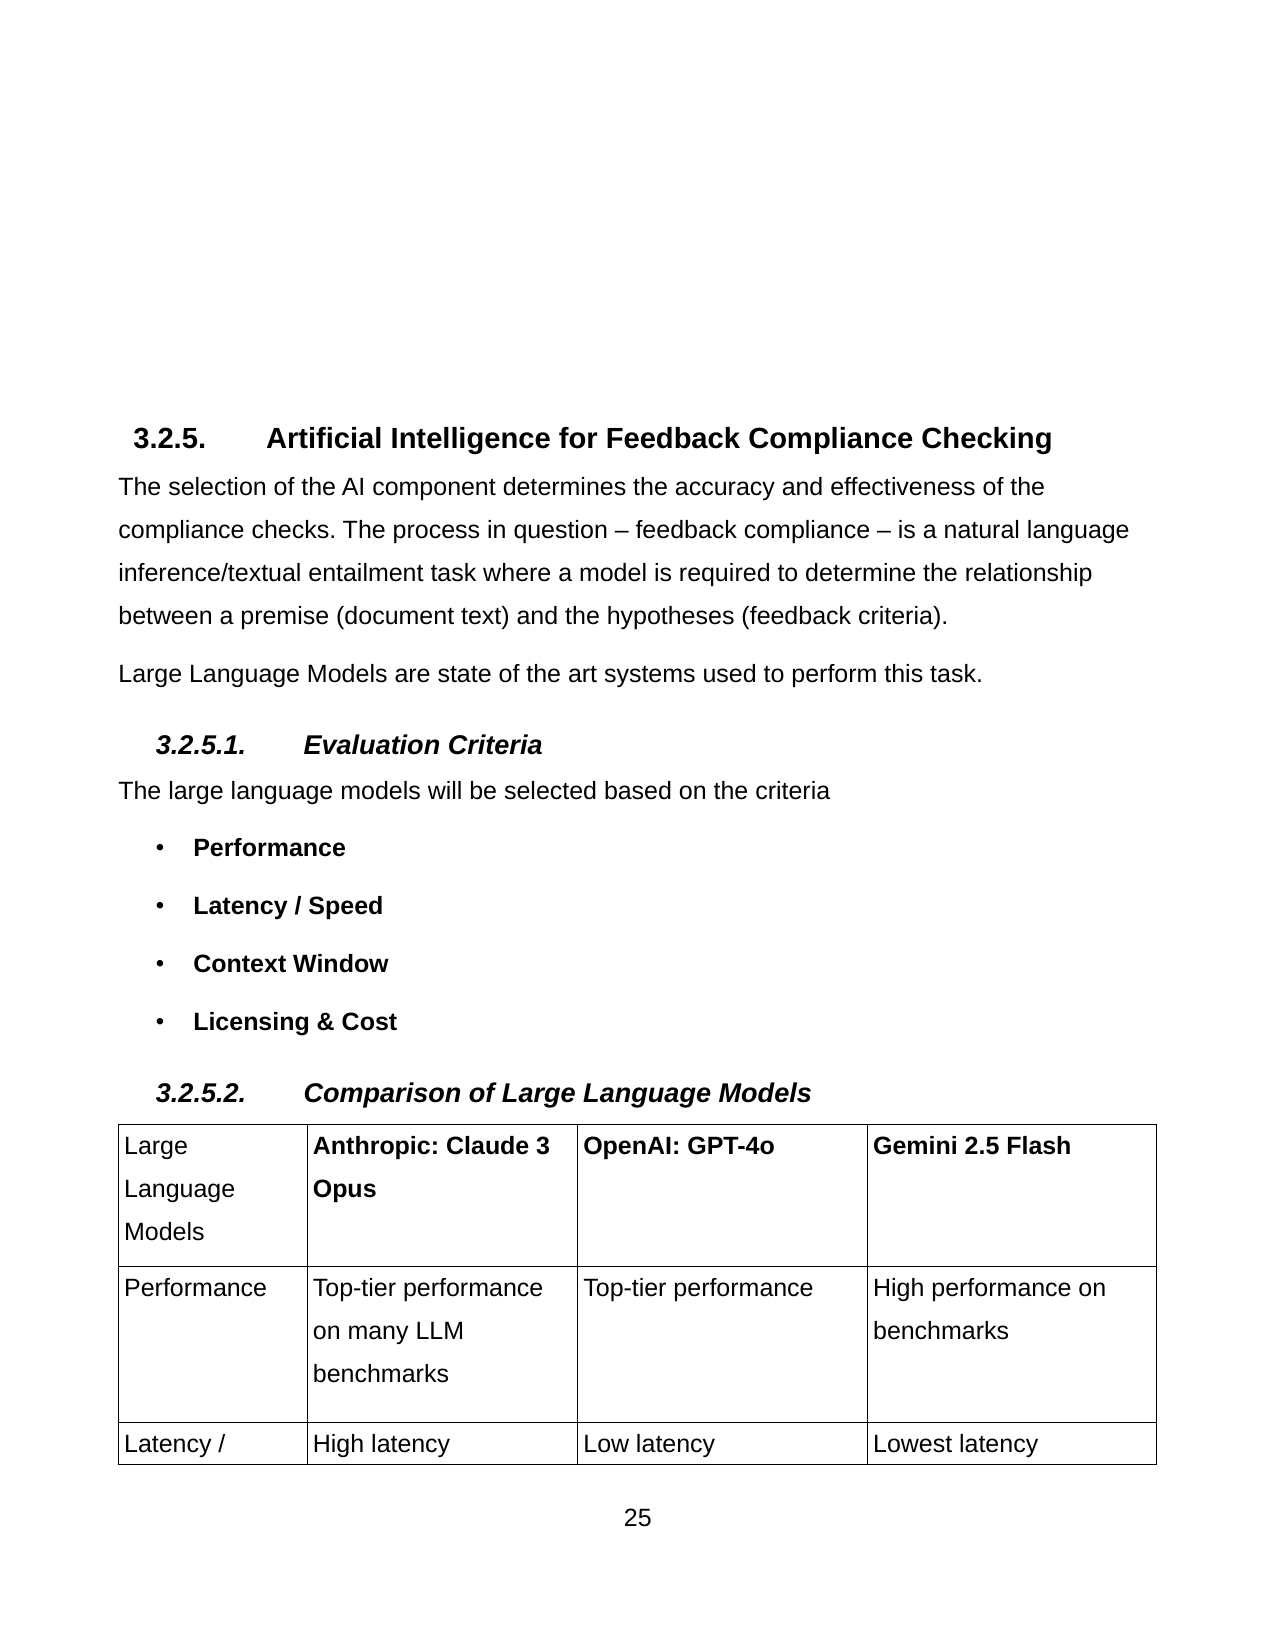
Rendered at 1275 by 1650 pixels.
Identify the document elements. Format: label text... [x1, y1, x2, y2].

subtitle Evaluation Criteria [156, 729, 1157, 760]
text Large Language Models are state of the art systems used to perform this task. [118, 659, 1157, 687]
text The selection of the AI component determines the accuracy and effectiveness of the compliance checks. The process in question – feedback compliance – is a natural language inference/textual entailment task where a model is required to determine the relationship between a premise (document text) and the hypotheses (feedback criteria). [118, 472, 1157, 630]
table_cell High latency [308, 1423, 577, 1463]
table_cell Low latency [578, 1423, 867, 1463]
table_header Gemini 2.5 Flash [868, 1125, 1156, 1266]
table_header Large Language Models [119, 1125, 307, 1266]
table_cell Latency / [119, 1423, 307, 1463]
table_cell Lowest latency [868, 1423, 1156, 1463]
table_cell High performance on benchmarks [868, 1267, 1156, 1422]
table_header Anthropic: Claude 3 Opus [308, 1125, 577, 1266]
list Context Window [156, 949, 1157, 978]
text The large language models will be selected based on the criteria [118, 776, 1157, 804]
table_cell Performance [119, 1267, 307, 1422]
table_cell Top-tier performance [578, 1267, 867, 1422]
list Licensing & Cost [156, 1007, 1157, 1036]
list Latency / Speed [156, 891, 1157, 920]
subtitle Artificial Intelligence for Feedback Compliance Checking [118, 421, 1157, 455]
list Performance [156, 833, 1157, 862]
table_header OpenAI: GPT-4o [578, 1125, 867, 1266]
subtitle Comparison of Large Language Models [156, 1077, 1157, 1108]
table_cell Top-tier performance on many LLM benchmarks [308, 1267, 577, 1422]
